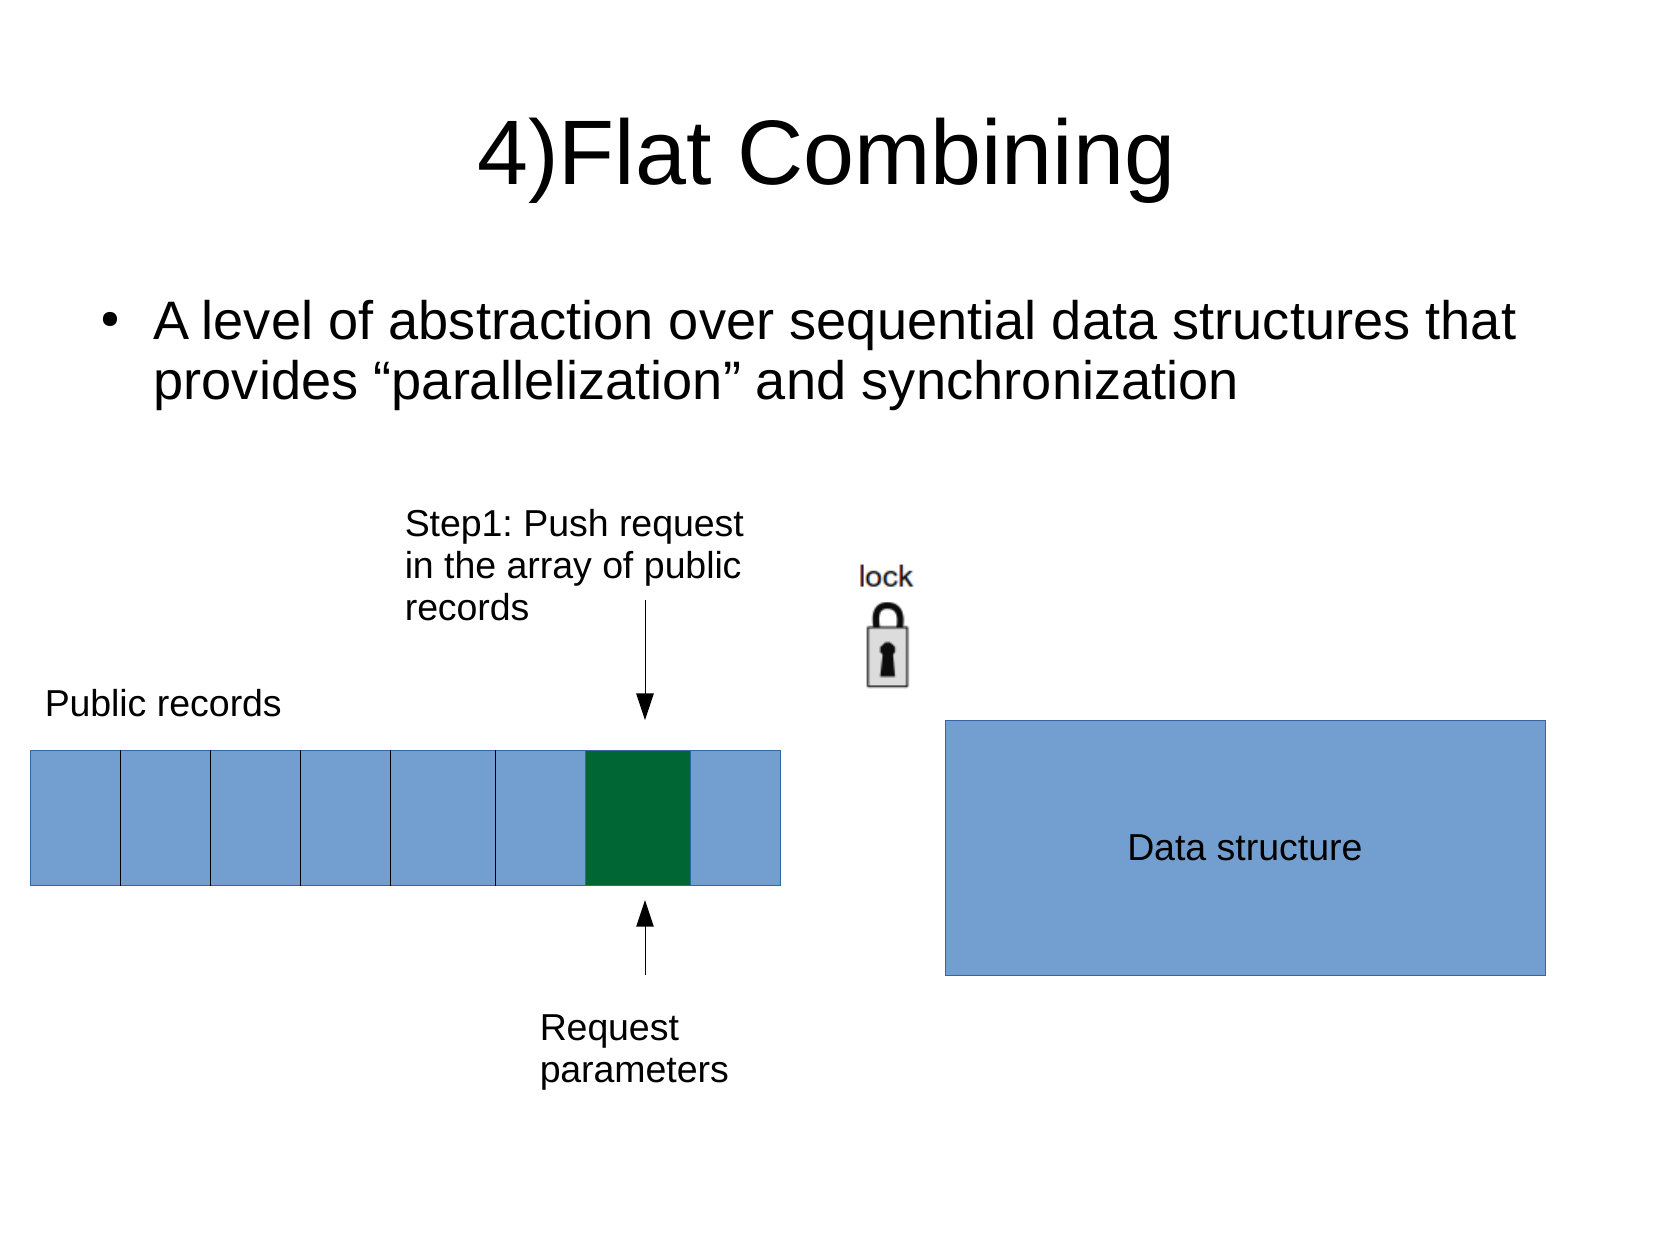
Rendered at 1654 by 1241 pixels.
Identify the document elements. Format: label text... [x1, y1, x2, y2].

text_box [496, 750, 781, 886]
text_box [211, 750, 300, 886]
text_box Request parameters [525, 999, 781, 1141]
text_box Step1: Push request in the array of public records [390, 495, 766, 636]
text_box [30, 750, 120, 886]
text_box [121, 750, 210, 886]
text_box Data structure [945, 720, 1546, 976]
title 4)Flat Combining [82, 49, 1571, 257]
text_box [391, 750, 495, 886]
text_box [301, 750, 390, 886]
list A level of abstraction over sequential data structures that provides “parallelization” and synchronization [82, 290, 1571, 1010]
picture [795, 532, 928, 751]
text_box Public records [30, 675, 376, 732]
